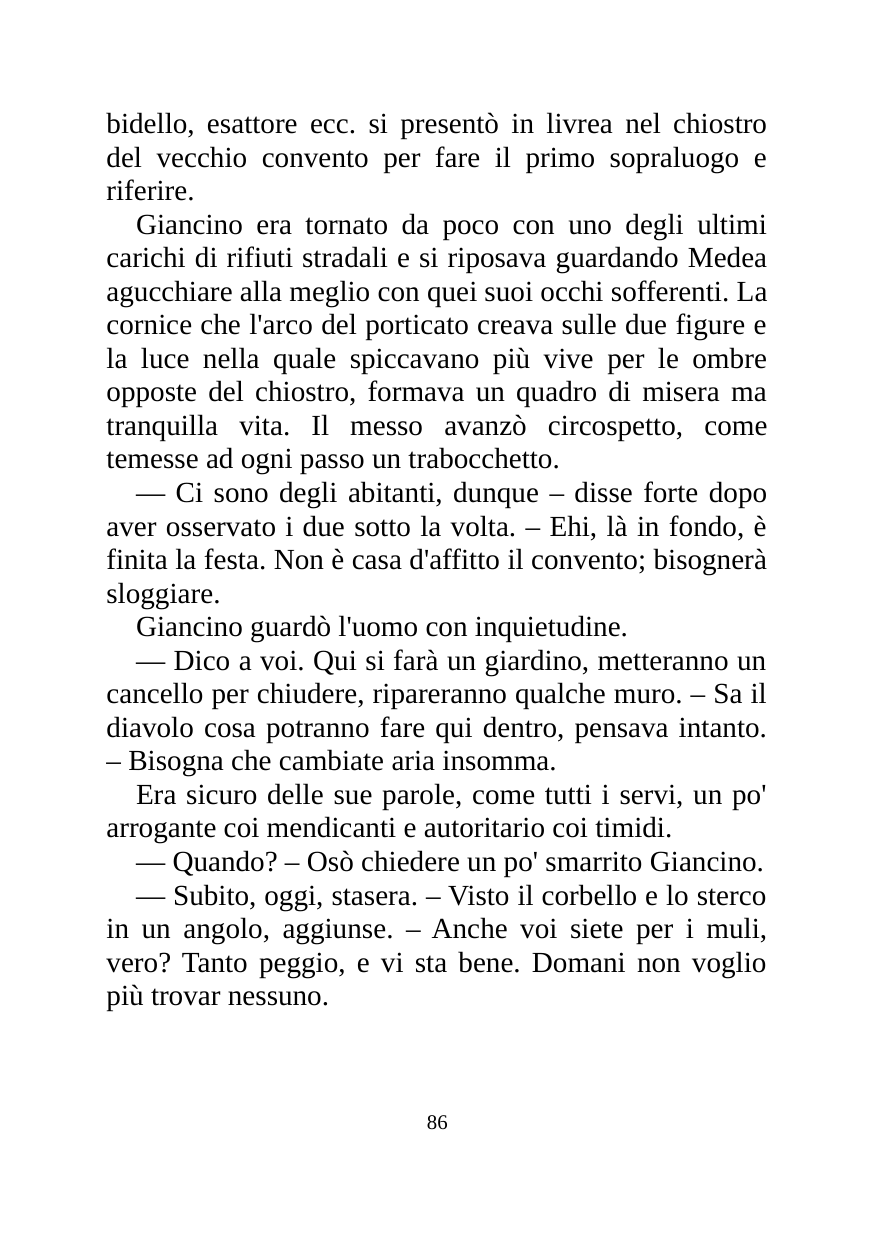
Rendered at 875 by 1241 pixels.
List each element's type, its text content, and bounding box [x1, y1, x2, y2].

text — Dico a voi. Qui si farà un giardino, metteranno un cancello per chiudere, ripareranno qualche muro. – Sa il diavolo cosa potranno fare qui dentro, pensava intanto. – Bisogna che cambiate aria insomma. [106, 643, 768, 777]
text Era sicuro delle sue parole, come tutti i servi, un po' arrogante coi mendicanti e autoritario coi timidi. [106, 777, 768, 844]
text — Subito, oggi, stasera. – Visto il corbello e lo sterco in un angolo, aggiunse. – Anche voi siete per i muli, vero? Tanto peggio, e vi sta bene. Domani non voglio più trovar nessuno. [106, 878, 768, 1012]
text Giancino era tornato da poco con uno degli ultimi carichi di rifiuti stradali e si riposava guardando Medea agucchiare alla meglio con quei suoi occhi sofferenti. La cornice che l'arco del porticato creava sulle due figure e la luce nella quale spiccavano più vive per le ombre opposte del chiostro, formava un quadro di misera ma tranquilla vita. Il messo avanzò circospetto, come temesse ad ogni passo un trabocchetto. [106, 207, 768, 475]
text — Ci sono degli abitanti, dunque – disse forte dopo aver osservato i due sotto la volta. – Ehi, là in fondo, è finita la festa. Non è casa d'affitto il convento; bisognerà sloggiare. [106, 475, 768, 609]
text Giancino guardò l'uomo con inquietudine. [106, 609, 768, 643]
text — Quando? – Osò chiedere un po' smarrito Giancino. [106, 844, 768, 878]
text bidello, esattore ecc. si presentò in livrea nel chiostro del vecchio convento per fare il primo sopraluogo e riferire. [106, 106, 768, 207]
